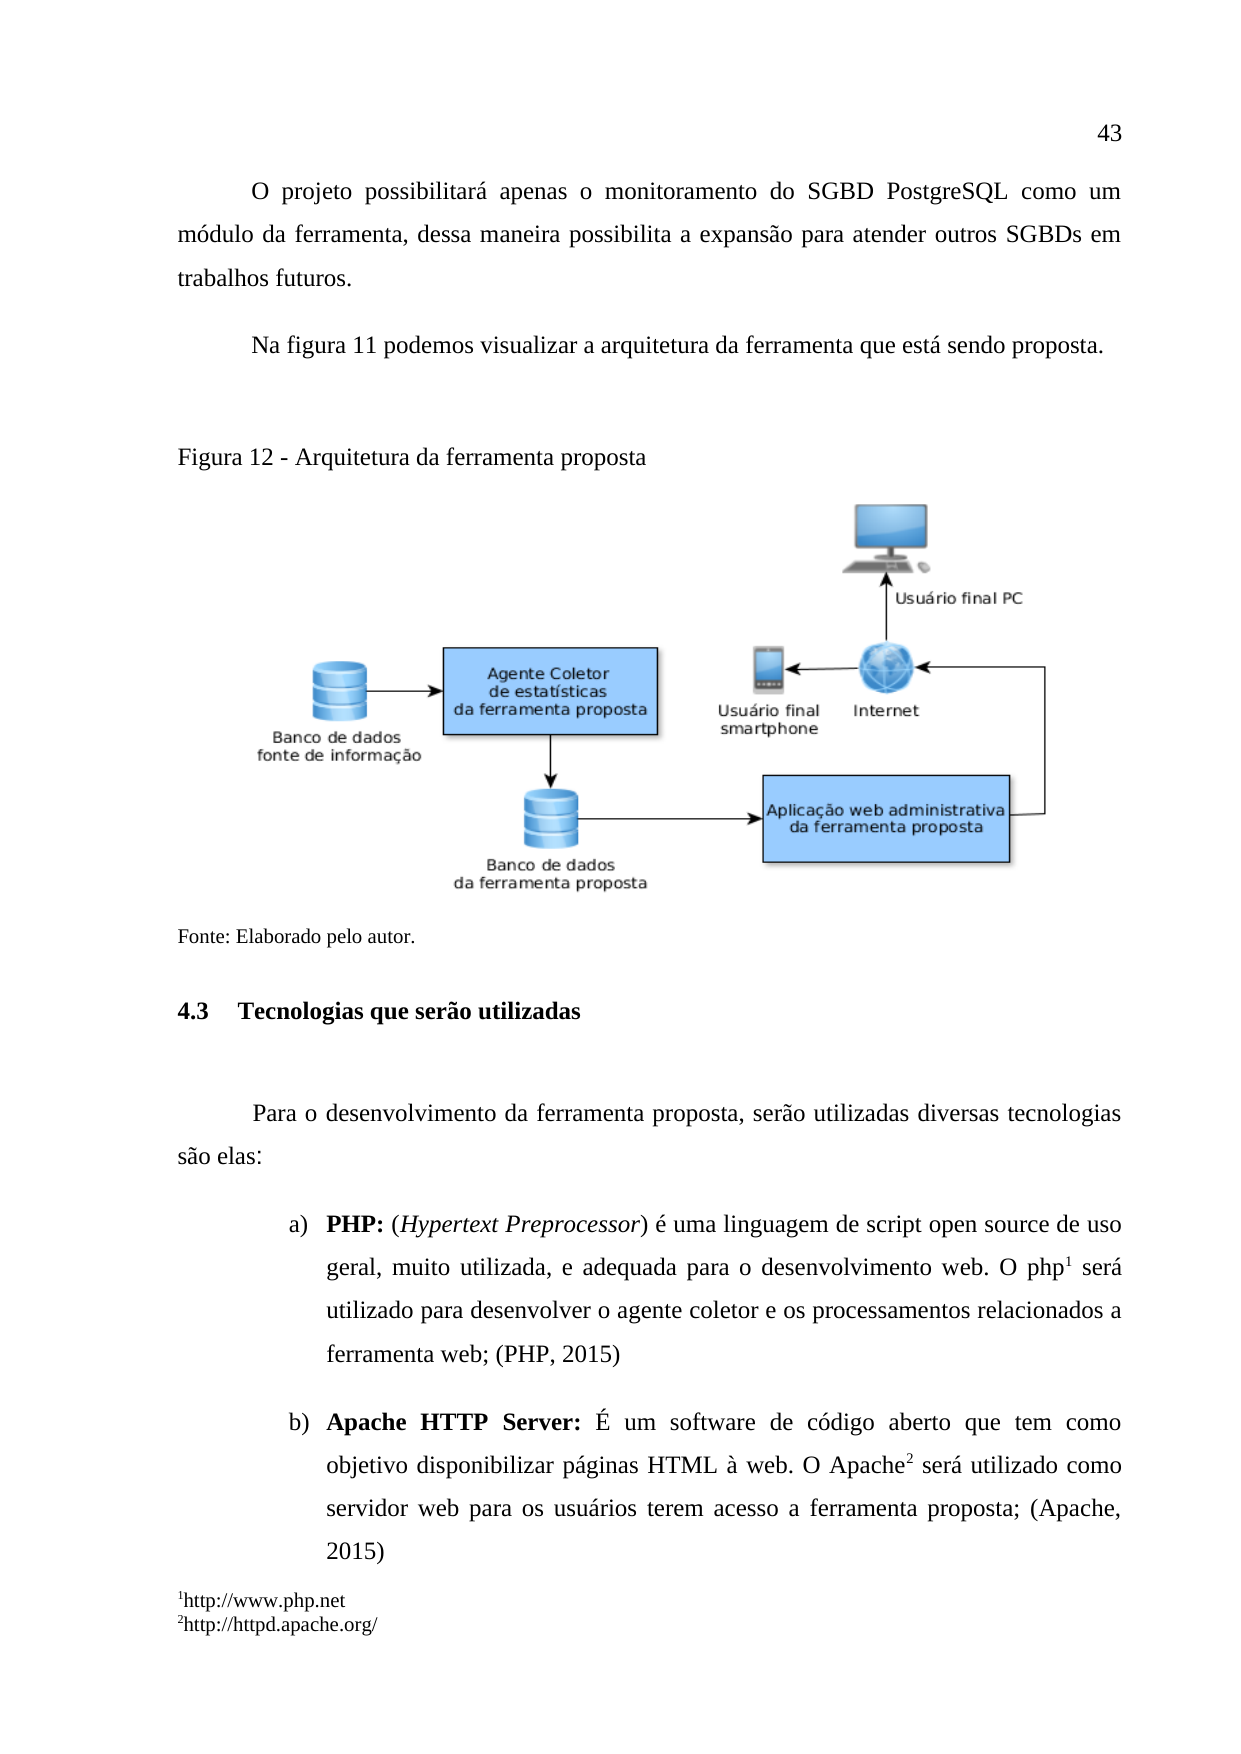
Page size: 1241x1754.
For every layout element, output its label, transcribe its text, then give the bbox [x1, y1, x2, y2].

list Apache HTTP Server: É um software de código aberto que tem como objetivo disponibilizar páginas HTML à web. O Apache será utilizado como servidor web para os usuários terem acesso a ferramenta proposta; (Apache, 2015) [288, 1407, 1122, 1565]
text Fonte: Elaborado pelo autor. [177, 924, 1122, 948]
text Figura 12 - Arquitetura da ferramenta proposta [177, 442, 1122, 470]
picture [233, 484, 1066, 914]
text O projeto possibilitará apenas o monitoramento do SGBD PostgreSQL como um módulo da ferramenta, dessa maneira possibilita a expansão para atender outros SGBDs em trabalhos futuros. [177, 176, 1122, 291]
text Para o desenvolvimento da ferramenta proposta, serão utilizadas diversas tecnologias são elas: [177, 1098, 1122, 1170]
list http://www.php.net [177, 1588, 1122, 1612]
list PHP: (Hypertext Preprocessor) é uma linguagem de script open source de uso geral, muito utilizada, e adequada para o desenvolvimento web. O php será utilizado para desenvolver o agente coletor e os processamentos relacionados a ferramenta web; (PHP, 2015) [288, 1209, 1122, 1367]
list Tecnologias que serão utilizadas [177, 996, 1122, 1025]
list http://httpd.apache.org/ [177, 1612, 1122, 1636]
text Na figura 11 podemos visualizar a arquitetura da ferramenta que está sendo proposta. [177, 331, 1122, 359]
